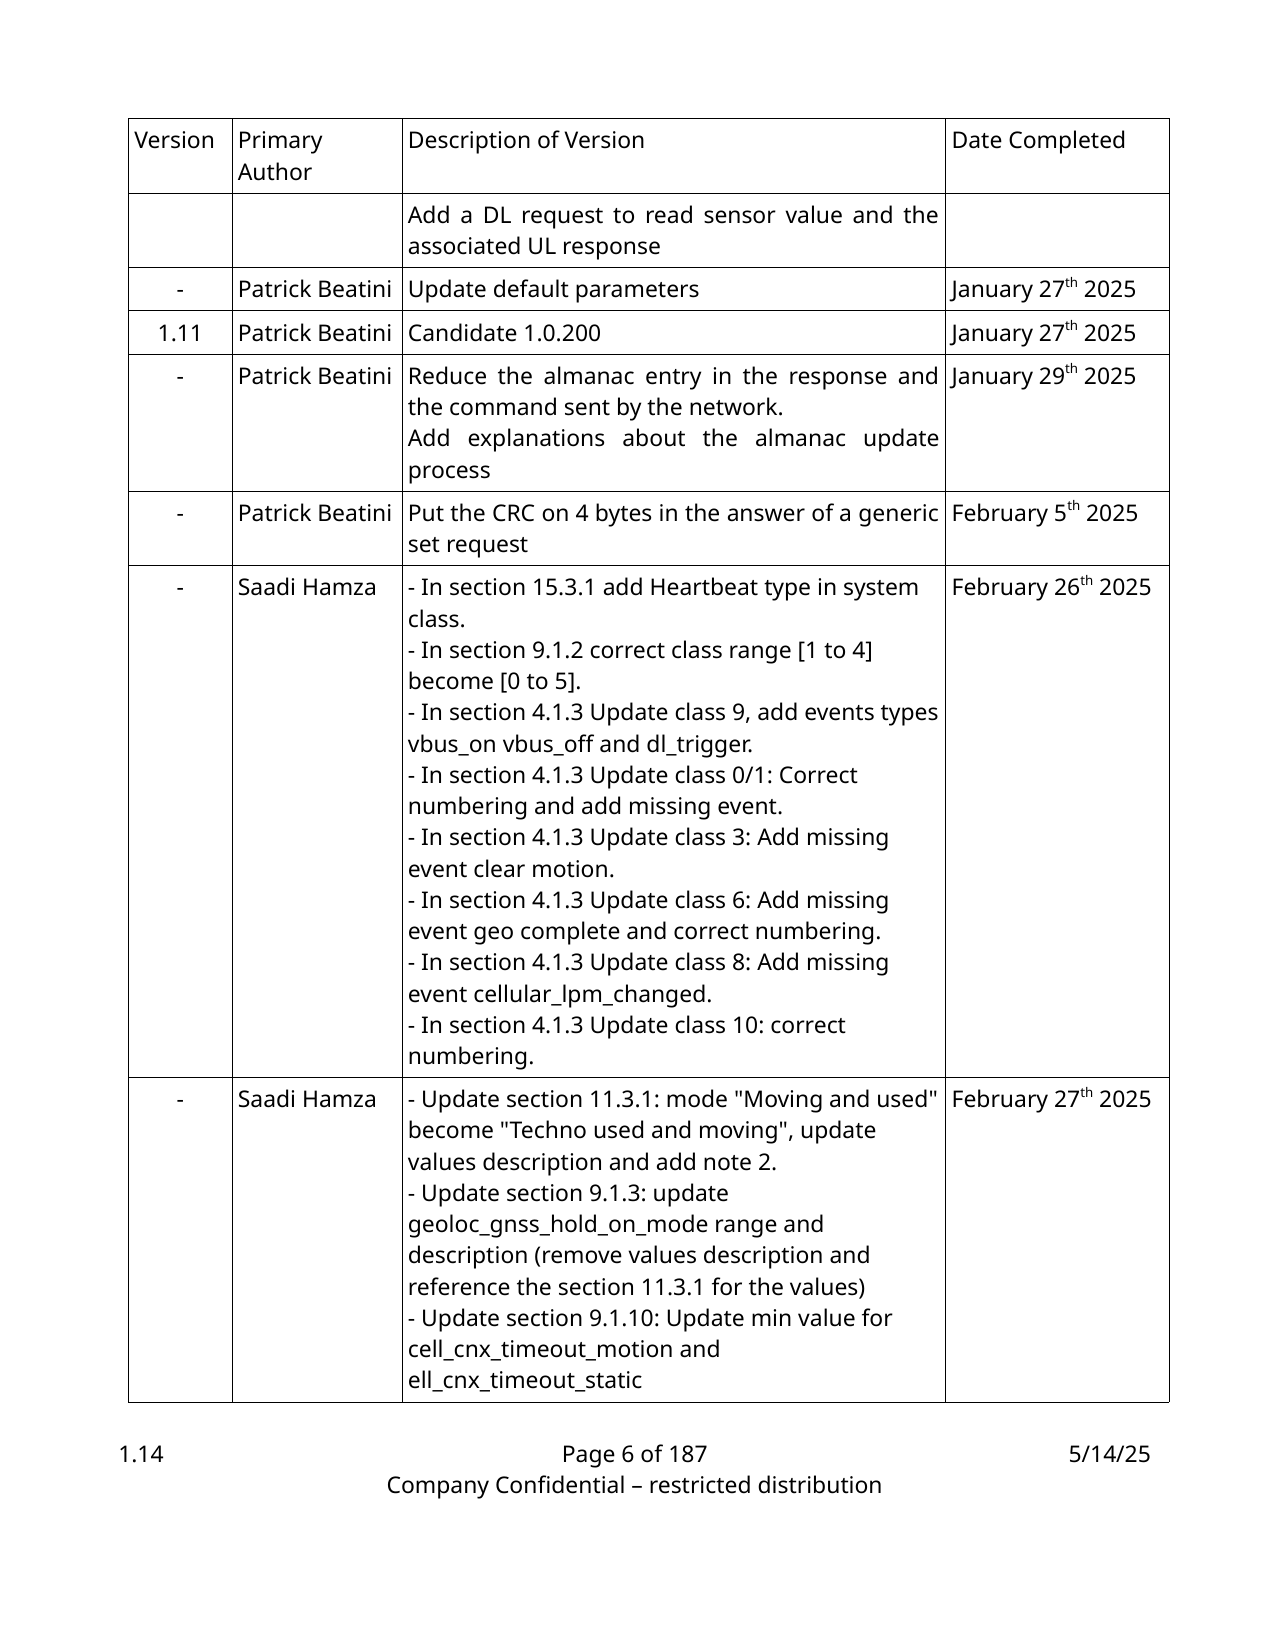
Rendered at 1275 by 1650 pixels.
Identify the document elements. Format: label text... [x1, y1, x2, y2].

table_cell -‍ [129, 566, 232, 1077]
table_cell Patrick Beatini [233, 355, 402, 491]
table_cell - Update section 11.3.1: mode "Moving and used" become "Techno used and moving", update values description and add note 2. - Update section 9.1.3: update geoloc_gnss_hold_on_mode range and description (remove values description and reference the section 11.3.1 for the values) - Update section 9.1.10: Update min value for cell_cnx_timeout_motion and ell_cnx_timeout_static [403, 1078, 945, 1401]
table_cell Reduce the almanac entry in the response and the command sent by the network. Add explanations about the almanac update process [403, 355, 945, 491]
table_header Description of Version [403, 119, 945, 193]
table_cell Saadi Hamza [233, 566, 402, 1077]
table_cell February 5th 2025 [946, 492, 1169, 565]
table_cell Add a DL request to read sensor value and the associated UL response [403, 194, 945, 267]
table_cell Candidate 1.0.200 [403, 311, 945, 353]
table_cell January 29th 2025 [946, 355, 1169, 491]
table_cell Patrick Beatini [233, 268, 402, 310]
table_cell - [129, 194, 232, 267]
table_cell January 27th 2025 [946, 311, 1169, 353]
table_cell 1.11 [129, 311, 232, 353]
table_header Date Completed [946, 119, 1169, 193]
table_cell Patrick Beatini [233, 492, 402, 565]
table_cell Put the CRC on 4 bytes in the answer of a generic set request [403, 492, 945, 565]
table_cell Saadi Hamza [233, 1078, 402, 1401]
table_cell February 27th 2025 [946, 1078, 1169, 1401]
table_cell -‍ [129, 1078, 232, 1401]
table_cell - [129, 492, 232, 565]
table_cell January 27th 2025 [946, 268, 1169, 310]
table_cell - [129, 355, 232, 491]
table_cell [233, 194, 402, 267]
table_header Version [129, 119, 232, 193]
table_cell Patrick Beatini [233, 311, 402, 353]
table_cell - In section 15.3.1 add Heartbeat type in system class. - In section 9.1.2 correct class range [1 to 4] become [0 to 5]. - In section 4.1.3 Update class 9, add events types vbus_on vbus_off and dl_trigger. - In section 4.1.3 Update class 0/1: Correct numbering and add missing event. - In section 4.1.3 Update class 3: Add missing event clear motion. - In section 4.1.3 Update class 6: Add missing event geo complete and correct numbering. - In section 4.1.3 Update class 8: Add missing event cellular_lpm_changed. - In section 4.1.3 Update class 10: correct numbering. [403, 566, 945, 1077]
table_cell February 26th 2025 [946, 566, 1169, 1077]
table_cell [946, 194, 1169, 267]
table_cell - [129, 268, 232, 310]
table_header Primary Author [233, 119, 402, 193]
table_cell Update default parameters [403, 268, 945, 310]
